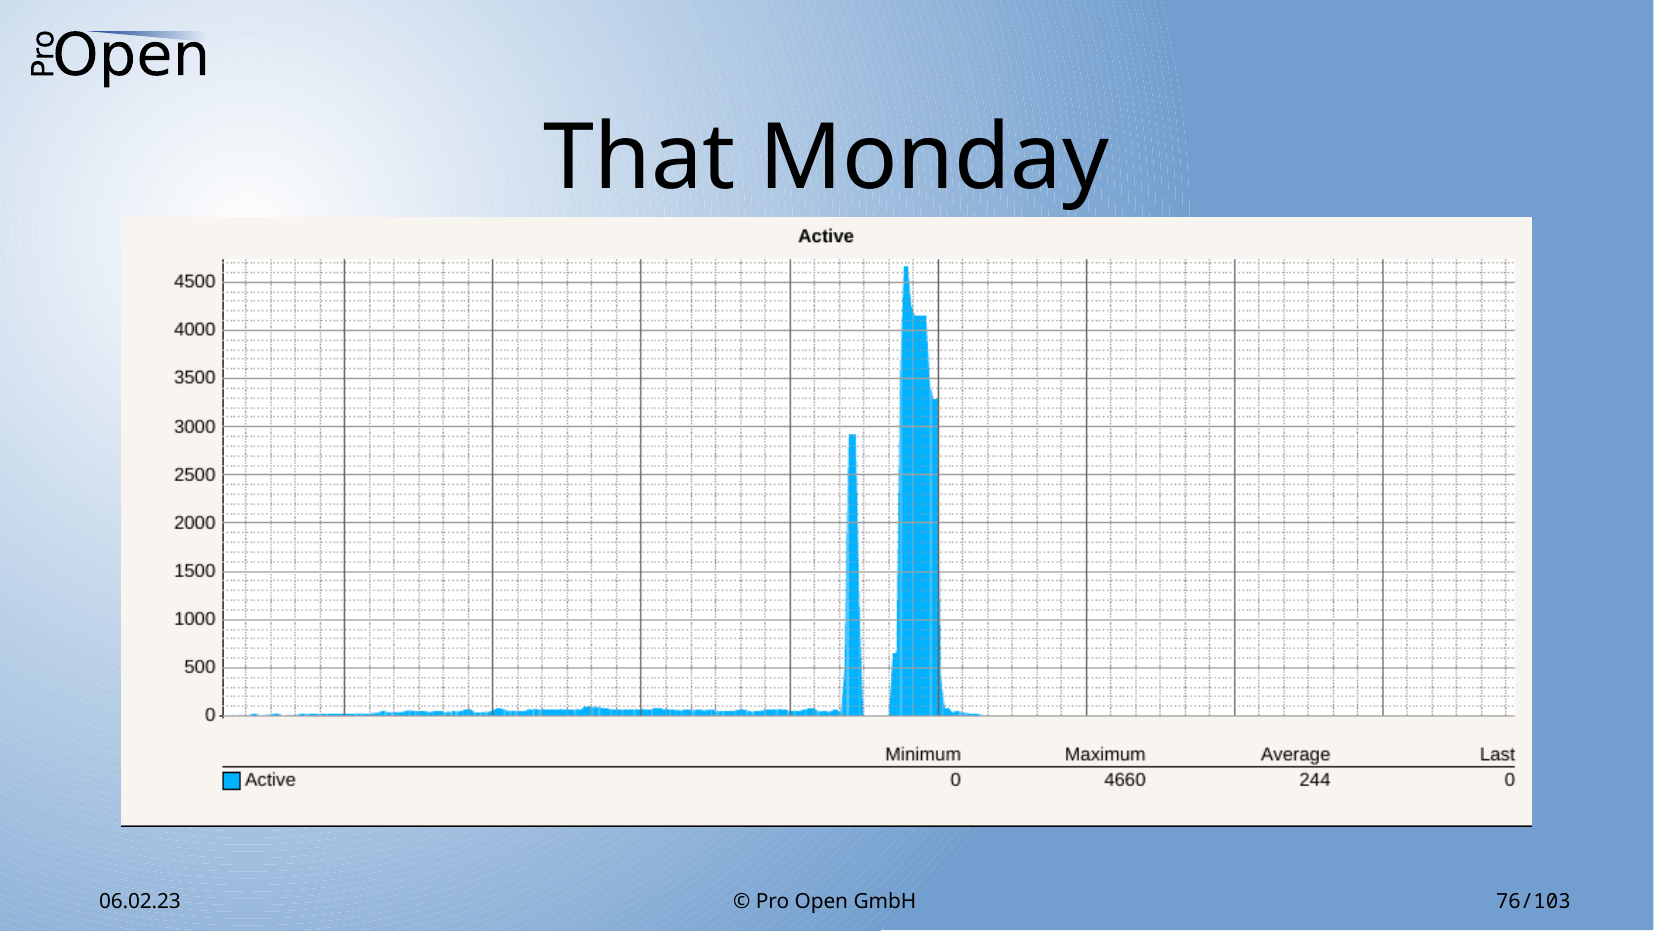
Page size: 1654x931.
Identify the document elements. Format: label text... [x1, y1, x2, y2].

title That Monday [82, 88, 1571, 218]
picture [121, 217, 1532, 827]
